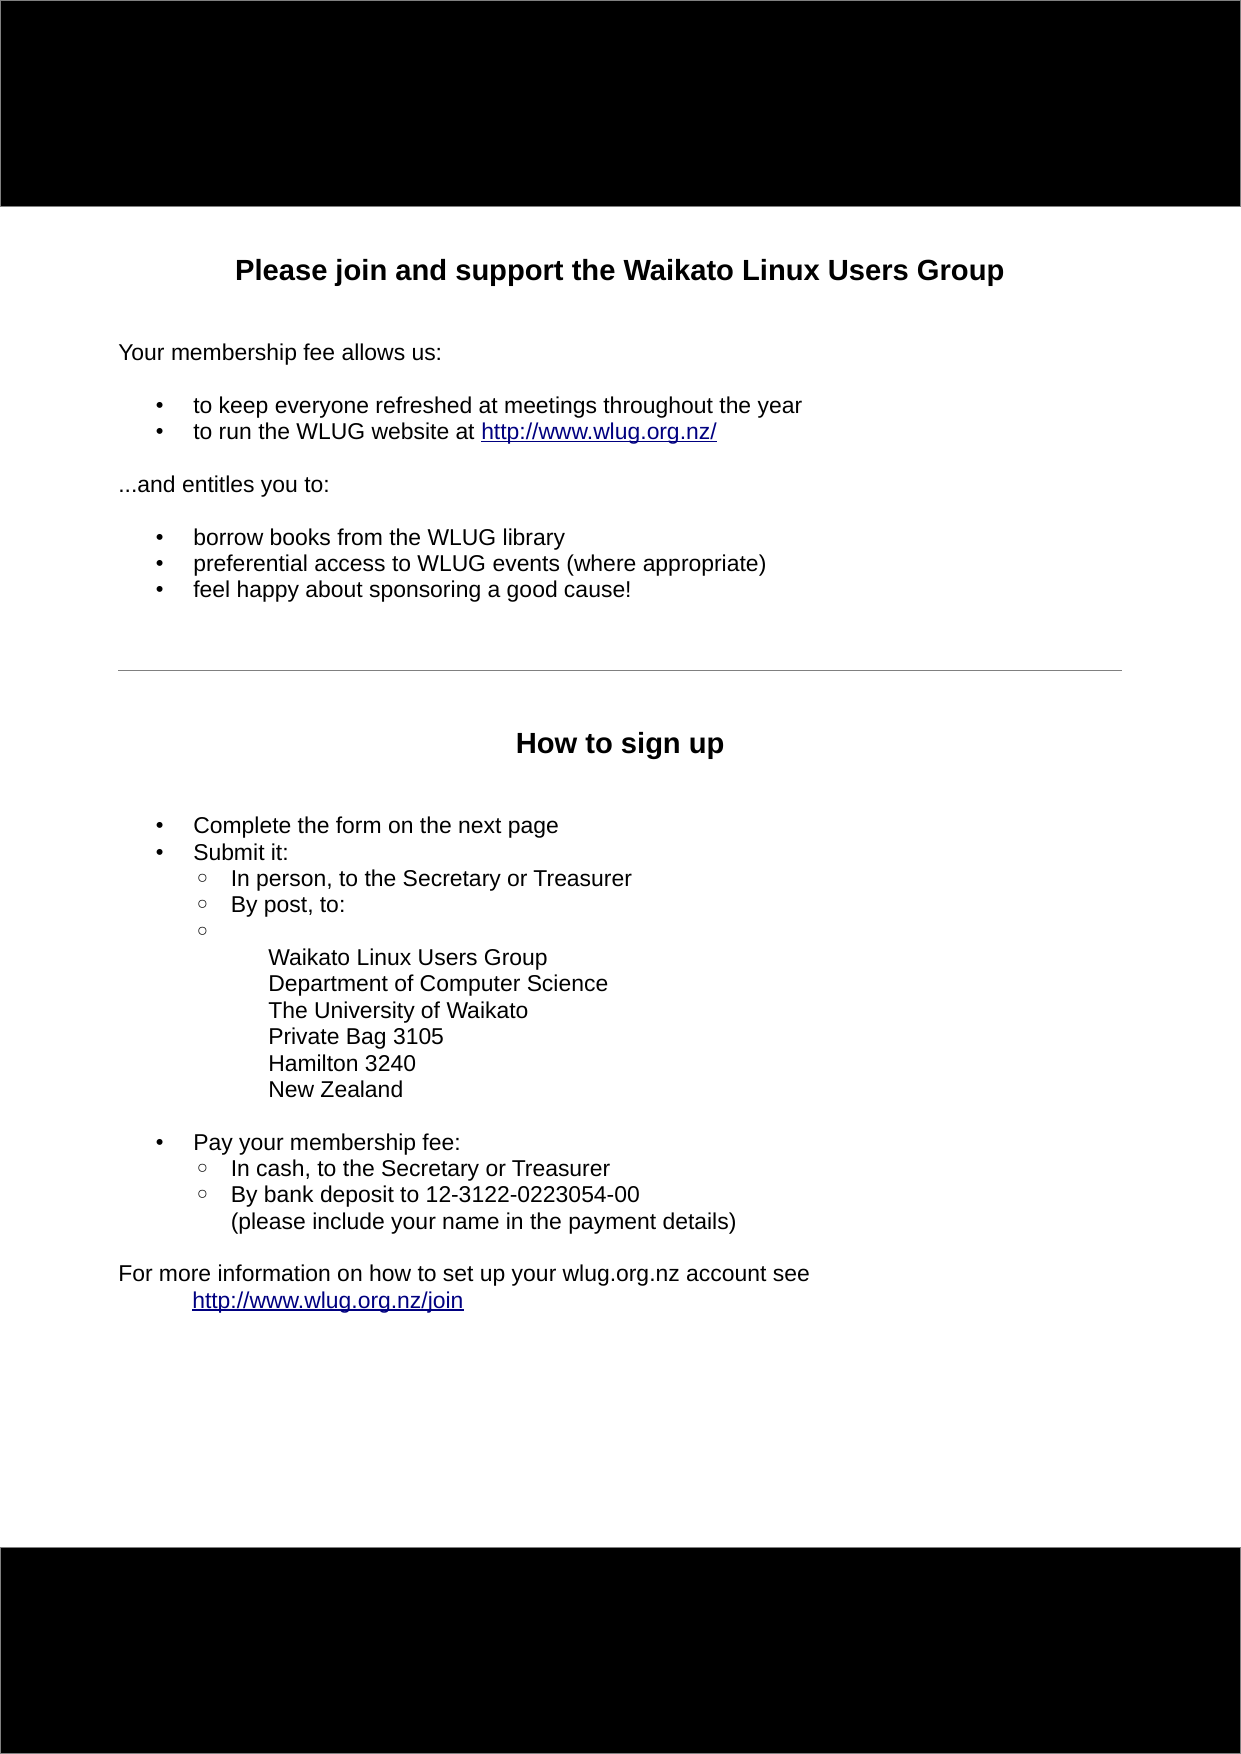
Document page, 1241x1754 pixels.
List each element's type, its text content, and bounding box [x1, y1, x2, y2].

list Submit it: [156, 839, 1122, 865]
text How to sign up [118, 726, 1122, 759]
list borrow books from the WLUG library [156, 524, 1122, 550]
list Hamilton 3240 [231, 1049, 1122, 1076]
list In cash, to the Secretary or Treasurer [193, 1155, 1122, 1181]
list Complete the form on the next page [156, 812, 1122, 839]
list The University of Waikato [231, 997, 1122, 1023]
list By post, to: [193, 891, 1122, 918]
list feel happy about sponsoring a good cause! [156, 576, 1122, 603]
list preferential access to WLUG events (where appropriate) [156, 550, 1122, 576]
text For more information on how to set up your wlug.org.nz account see http://www.wlug.org.nz/join [118, 1260, 1122, 1313]
list New Zealand [231, 1076, 1122, 1102]
list Department of Computer Science [231, 970, 1122, 997]
text Please join and support the Waikato Linux Users Group [118, 253, 1122, 287]
list Pay your membership fee: [156, 1128, 1122, 1155]
list In person, to the Secretary or Treasurer [193, 865, 1122, 891]
list to run the WLUG website at http://www.wlug.org.nz/ [156, 418, 1122, 445]
list By bank deposit to 12-3122-0223054-00 [193, 1181, 1122, 1208]
text ...and entitles you to: [118, 471, 1122, 497]
list to keep everyone refreshed at meetings throughout the year [156, 392, 1122, 418]
text Your membership fee allows us: [118, 339, 1122, 366]
list Waikato Linux Users Group [231, 944, 1122, 970]
list (please include your name in the payment details) [193, 1208, 1122, 1234]
list Private Bag 3105 [231, 1023, 1122, 1049]
